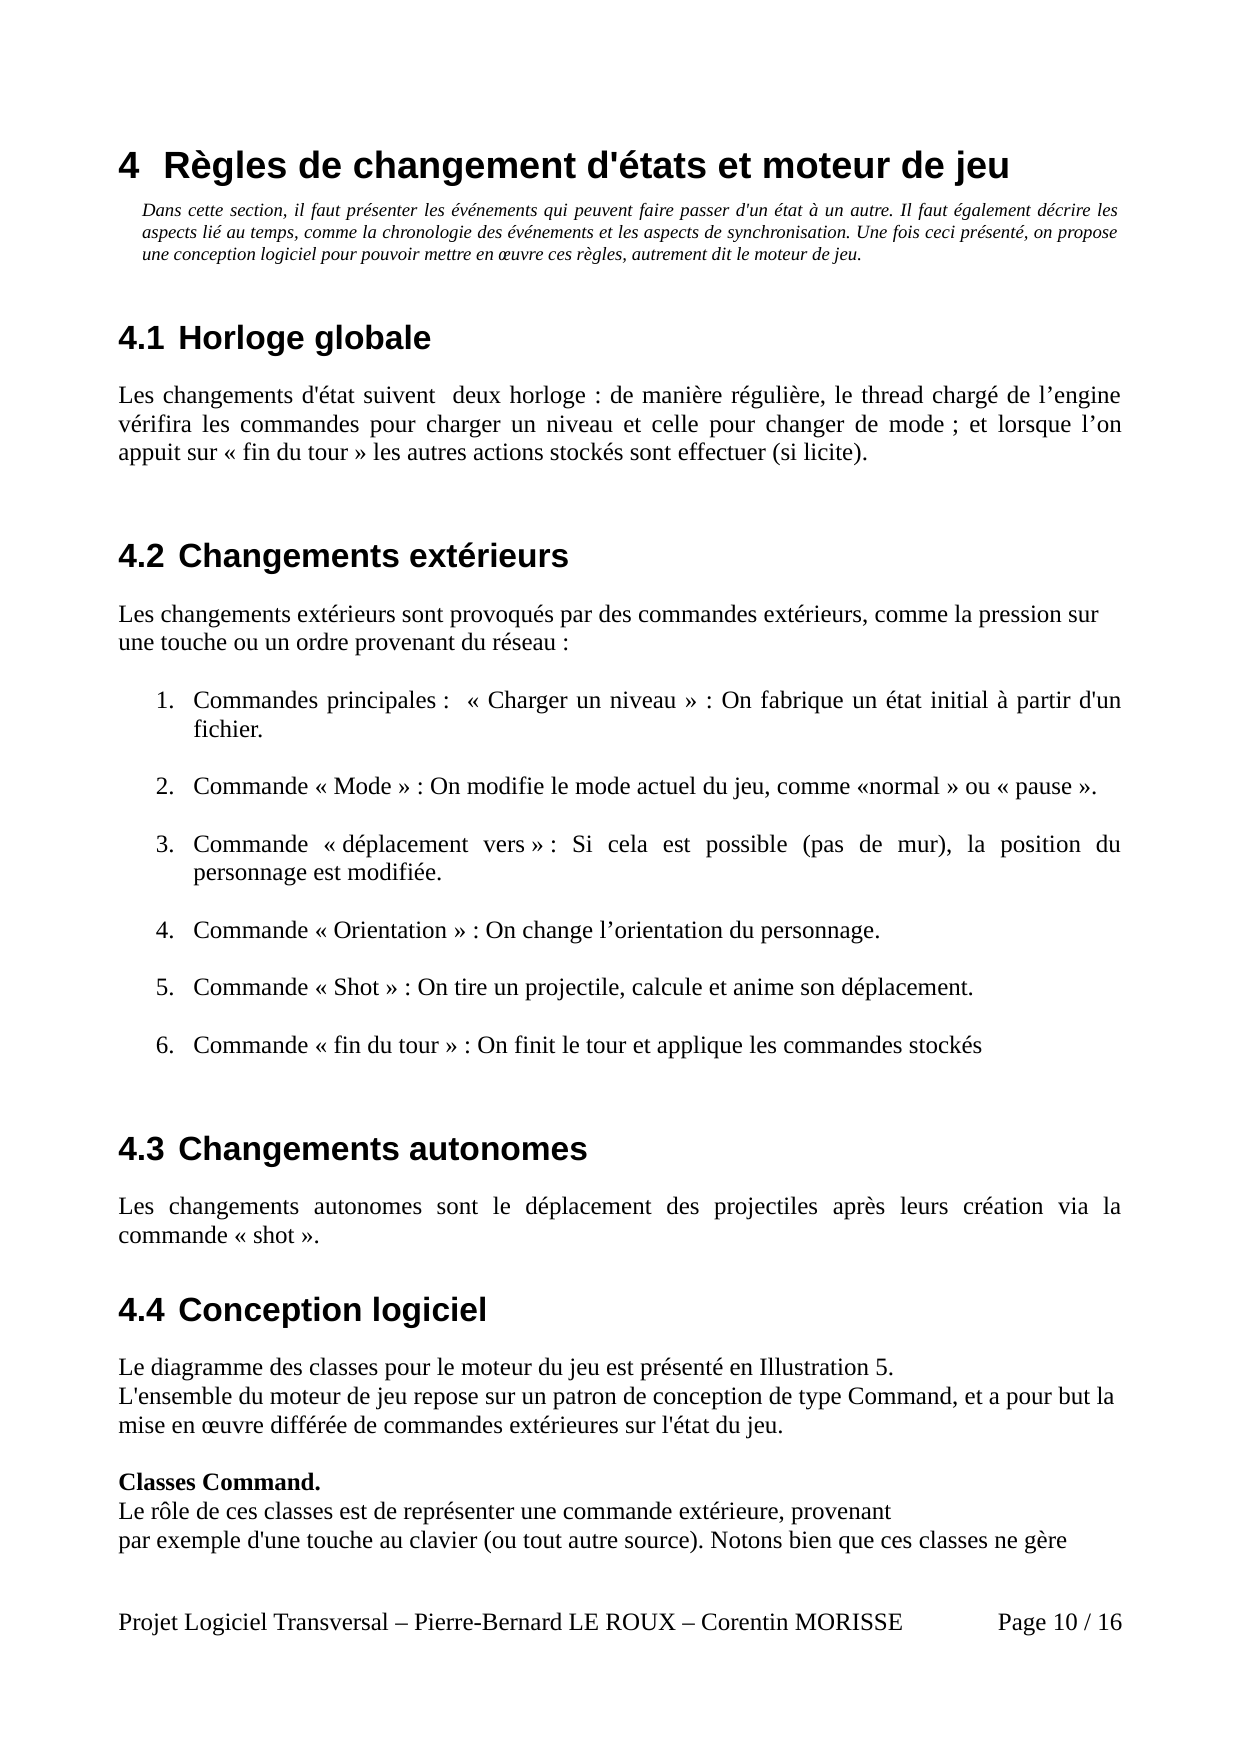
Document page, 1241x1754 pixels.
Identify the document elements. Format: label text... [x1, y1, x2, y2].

text Les changements autonomes sont le déplacement des projectiles après leurs création via la commande « shot ». [118, 1191, 1122, 1248]
list Commande « Mode » : On modifie le mode actuel du jeu, comme «normal » ou « pause ». [156, 771, 1122, 800]
list Commande « Shot » : On tire un projectile, calcule et anime son déplacement. [156, 972, 1122, 1001]
text Le diagramme des classes pour le moteur du jeu est présenté en Illustration 5. [118, 1352, 1122, 1381]
subtitle Horloge globale [118, 318, 1122, 356]
text une touche ou un ordre provenant du réseau : [118, 627, 1122, 656]
list Commandes principales : « Charger un niveau » : On fabrique un état initial à partir d'un fichier. [156, 685, 1122, 742]
text Les changements d'état suivent deux horloge : de manière régulière, le thread chargé de l’engine vérifira les commandes pour charger un niveau et celle pour changer de mode ; et lorsque l’on appuit sur « fin du tour » les autres actions stockés sont effectuer (si licite). [118, 380, 1122, 466]
list Commande « déplacement vers » : Si cela est possible (pas de mur), la position du personnage est modifiée. [156, 829, 1122, 886]
text Le rôle de ces classes est de représenter une commande extérieure, provenant [118, 1496, 1122, 1525]
subtitle Conception logiciel [118, 1290, 1122, 1328]
text L'ensemble du moteur de jeu repose sur un patron de conception de type Command, et a pour but la [118, 1381, 1122, 1410]
subtitle Règles de changement d'états et moteur de jeu [118, 143, 1122, 187]
text mise en œuvre différée de commandes extérieures sur l'état du jeu. [118, 1410, 1122, 1438]
list Commande « fin du tour » : On finit le tour et applique les commandes stockés [156, 1030, 1122, 1059]
subtitle Changements extérieurs [118, 536, 1122, 575]
text Dans cette section, il faut présenter les événements qui peuvent faire passer d'un état à un autre. Il faut également décrire les aspects lié au temps, comme la chronologie des événements et les aspects de synchronisation. Une fois ceci présenté, on propose une conception logiciel pour pouvoir mettre en œuvre ces règles, autrement dit le moteur de jeu. [142, 199, 1122, 264]
text Les changements extérieurs sont provoqués par des commandes extérieurs, comme la pression sur [118, 599, 1122, 627]
text par exemple d'une touche au clavier (ou tout autre source). Notons bien que ces classes ne gère [118, 1525, 1122, 1553]
text Classes Command. [118, 1467, 1122, 1496]
list Commande « Orientation » : On change l’orientation du personnage. [156, 915, 1122, 944]
subtitle Changements autonomes [118, 1129, 1122, 1167]
